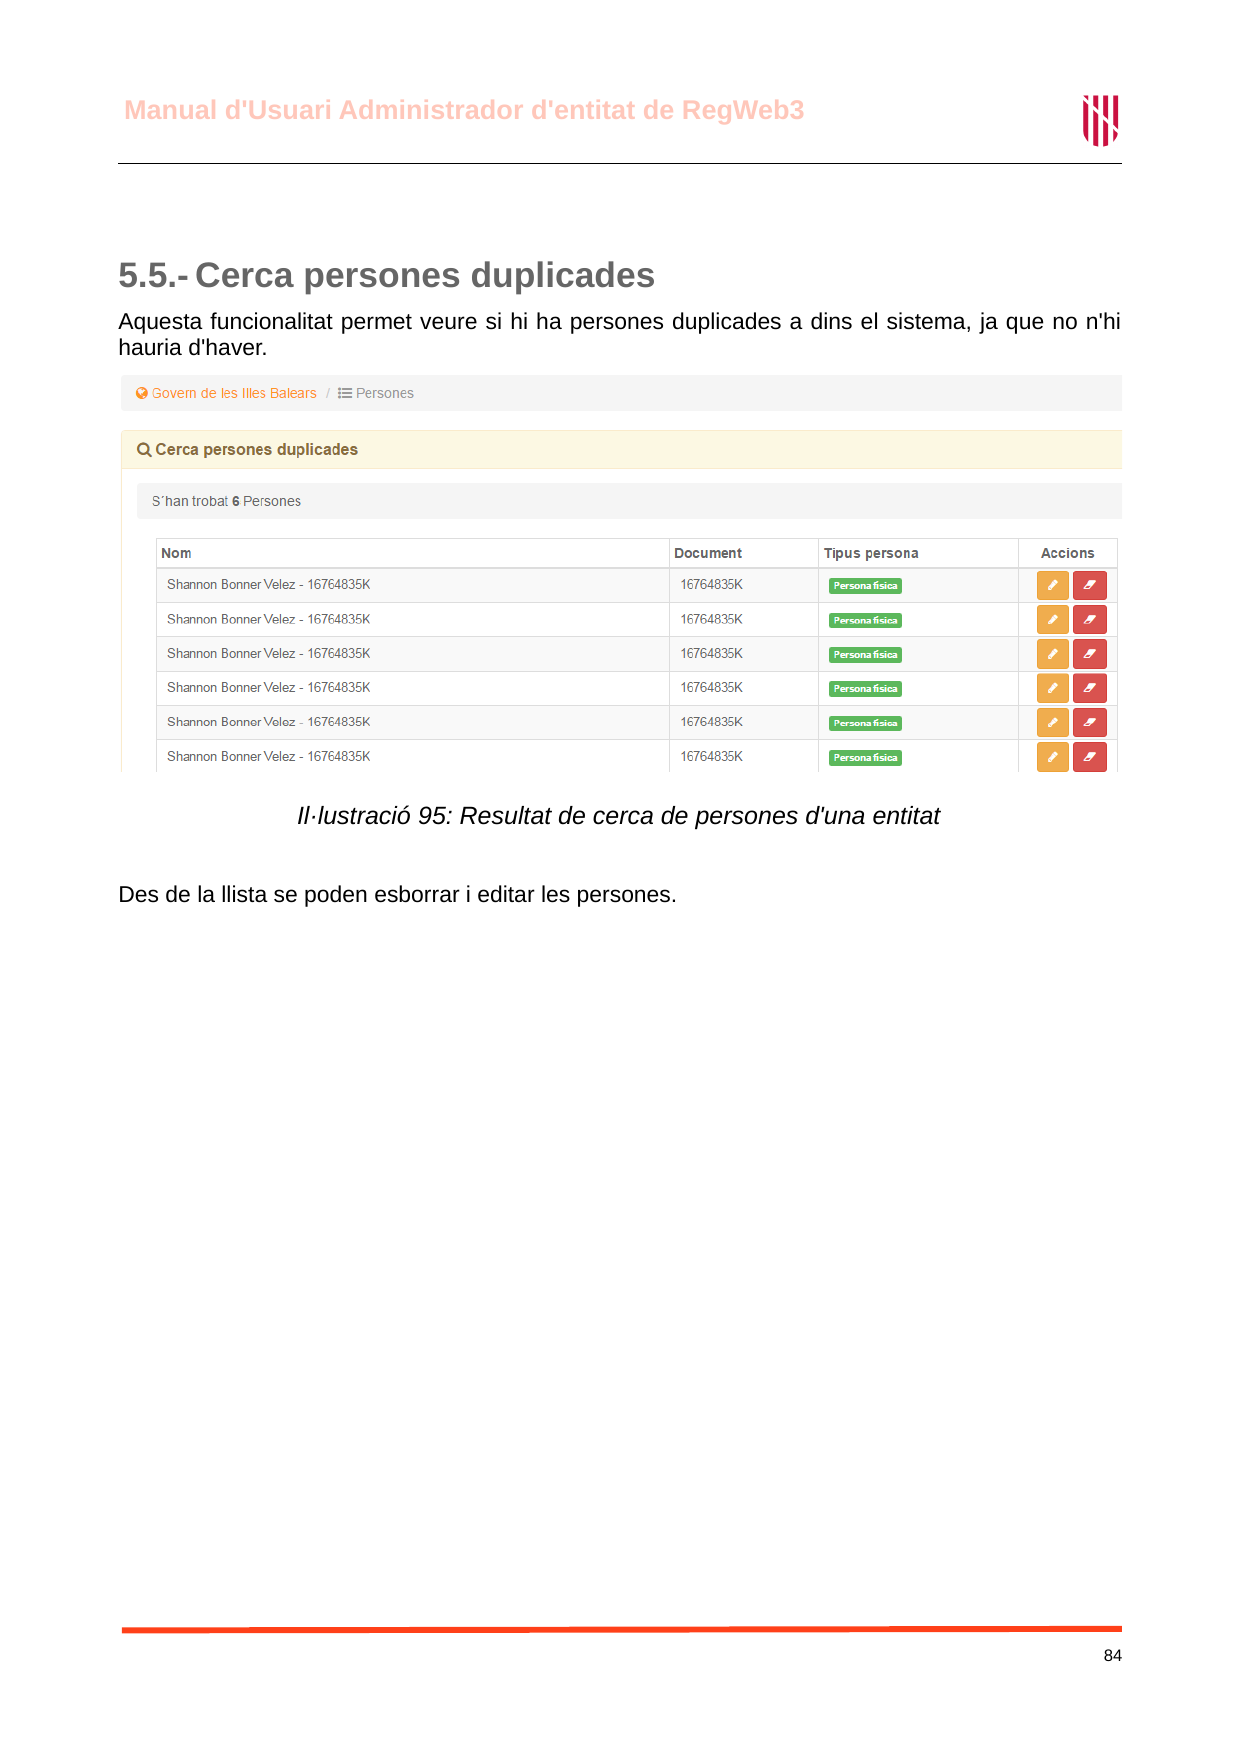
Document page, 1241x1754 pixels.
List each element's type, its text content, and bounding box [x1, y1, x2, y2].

text Aquesta funcionalitat permet veure si hi ha persones duplicades a dins el sistema, ja que no n'hi hauria d'haver. [118, 308, 1122, 361]
picture [1080, 93, 1121, 148]
subtitle Cerca persones duplicades [118, 254, 1122, 295]
text Il·lustració 95: Resultat de cerca de persones d'una entitat [118, 801, 1122, 830]
text Des de la llista se poden esborrar i editar les persones. [118, 881, 1122, 908]
